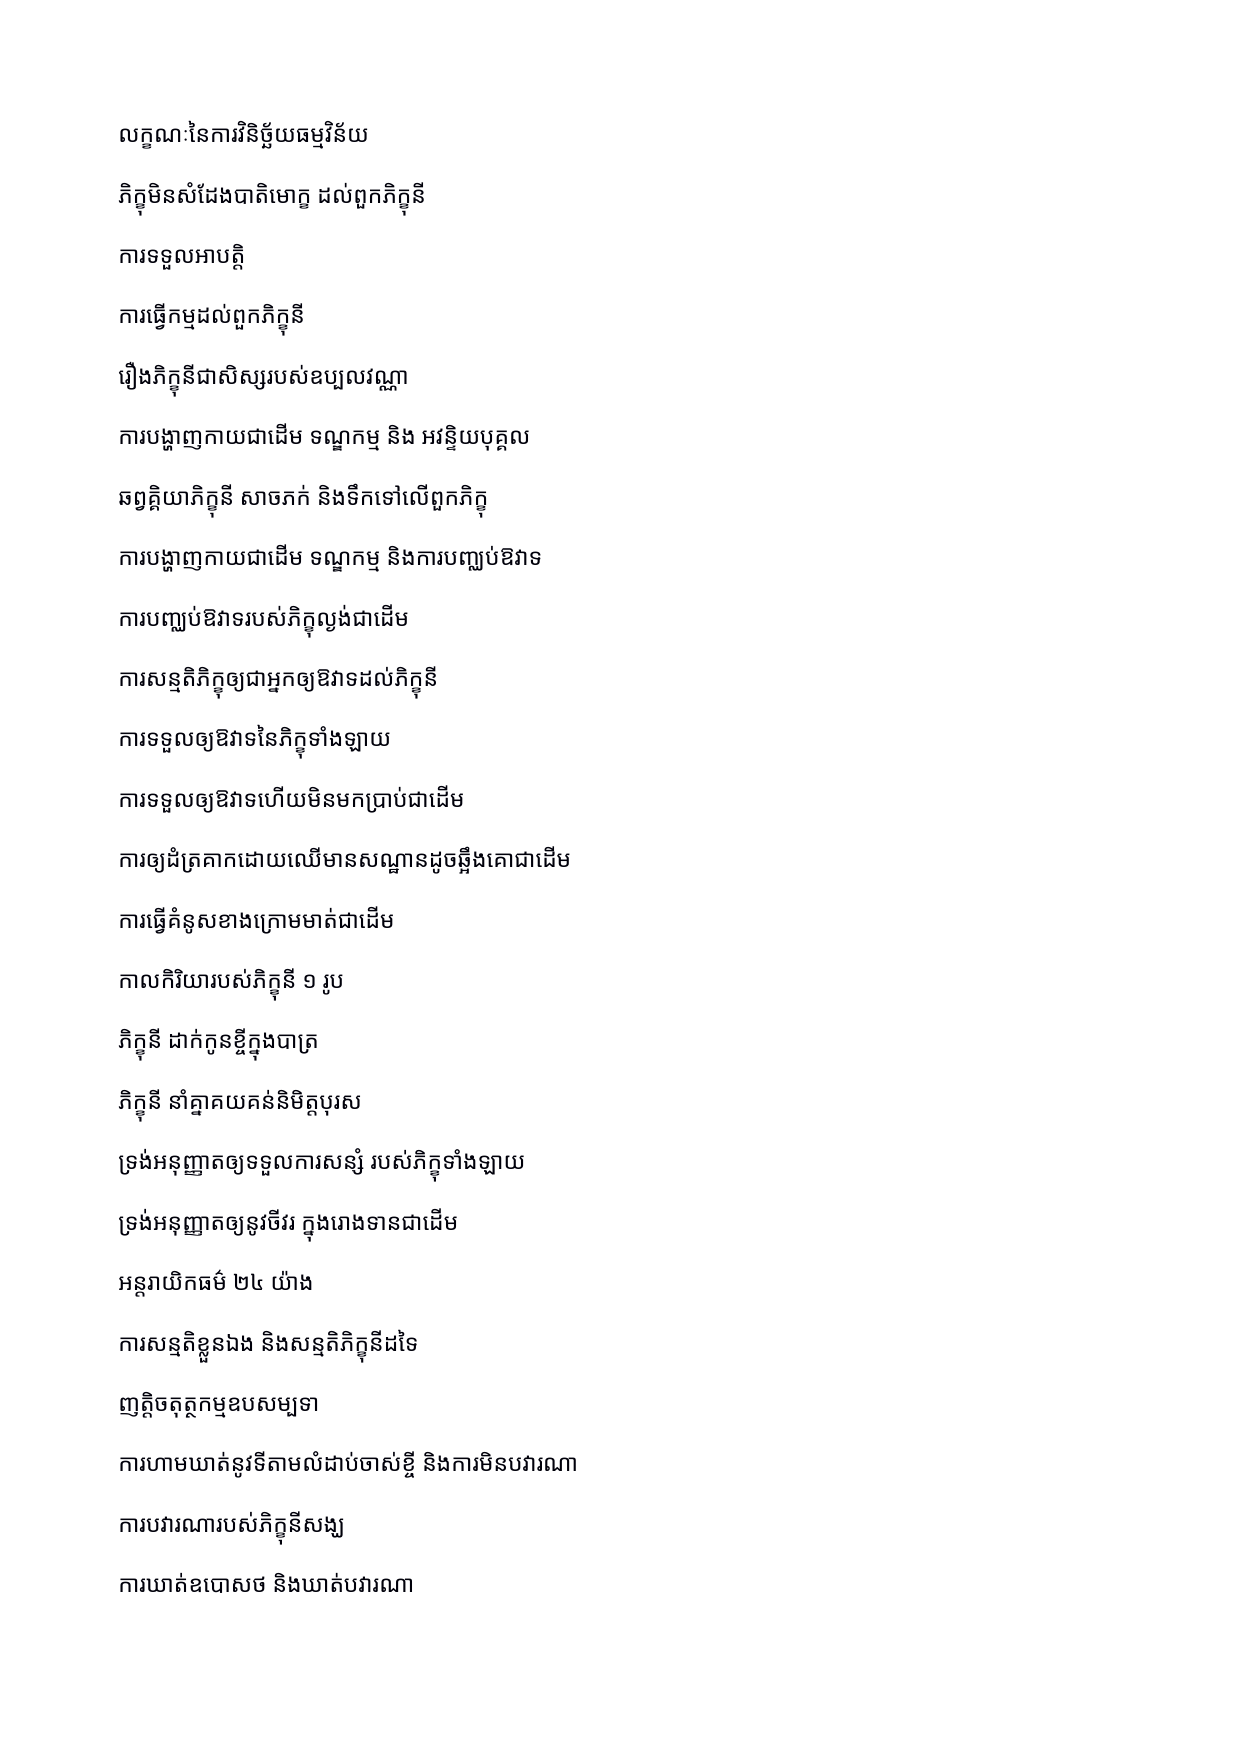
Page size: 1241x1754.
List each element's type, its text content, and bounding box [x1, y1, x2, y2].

text ទ្រង់អនុញ្ញាតឲ្យនូវចីវរ ក្នុងរោងទានជាដើម [118, 1206, 1122, 1237]
text ភិក្ខុនី ដាក់កូនខ្ចីក្នុងបាត្រ [118, 1024, 1122, 1056]
text ទ្រង់អនុញ្ញាតឲ្យទទួលការសន្សំ របស់ភិក្ខុទាំងឡាយ [118, 1145, 1122, 1176]
text ការឃាត់ឧបោសថ និងឃាត់បវារណា [118, 1568, 1122, 1599]
text ការឲ្យដំត្រគាកដោយឈើមានសណ្ឋានដូចឆ្អឹងគោជាដើម [118, 843, 1122, 874]
text ការទទួលឲ្យឱវាទហើយមិនមកប្រាប់ជាដើម [118, 783, 1122, 814]
text ការសន្មតិភិក្ខុឲ្យជាអ្នកឲ្យឱវាទដល់ភិក្ខុនី [118, 662, 1122, 693]
text ការបវារណារបស់ភិក្ខុនីសង្ឃ [118, 1508, 1122, 1539]
text ការទទួលឲ្យឱវាទនៃភិក្ខុទាំងឡាយ [118, 722, 1122, 753]
text រឿងភិក្ខុនីជាសិស្សរបស់ឧប្បលវណ្ណា [118, 360, 1122, 391]
text លក្ខណៈនៃការវិនិច្ឆ័យធម្មវិន័យ [118, 118, 1122, 149]
text កាលកិរិយារបស់ភិក្ខុនី ១ រូប [118, 964, 1122, 995]
text ការសន្មតិខ្លួនឯង និងសន្មតិភិក្ខុនីដទៃ [118, 1326, 1122, 1358]
text ភិក្ខុមិនសំដែងបាតិមោក្ខ ដល់ពួកភិក្ខុនី [118, 178, 1122, 210]
text ការបញ្ឈប់ឱវាទរបស់ភិក្ខុល្ងង់ជាដើម [118, 601, 1122, 633]
text ឆព្វគ្គិយាភិក្ខុនី សាចភក់ និងទឹកទៅលើពួកភិក្ខុ [118, 481, 1122, 512]
text ការធ្វើគំនូសខាងក្រោមមាត់ជាដើម [118, 903, 1122, 935]
text ការធ្វើកម្មដល់ពួកភិក្ខុនី [118, 299, 1122, 331]
text ការបង្ហាញកាយជាដើម ទណ្ឌកម្ម និងការបញ្ឈប់ឱវាទ [118, 541, 1122, 572]
text ការទទួលអាបត្តិ [118, 239, 1122, 270]
text ភិក្ខុនី នាំគ្នាគយគន់និមិត្តបុរស [118, 1085, 1122, 1116]
text ញត្តិចតុត្ថកម្មឧបសម្បទា [118, 1387, 1122, 1418]
text ការបង្ហាញកាយជាដើម ទណ្ឌកម្ម និង អវន្ទិយបុគ្គល [118, 420, 1122, 451]
text ការហាមឃាត់នូវទីតាមលំដាប់ចាស់ខ្ចី និងការមិនបវារណា [118, 1447, 1122, 1478]
text អន្តរាយិកធម៌ ២៤ យ៉ាង [118, 1266, 1122, 1297]
